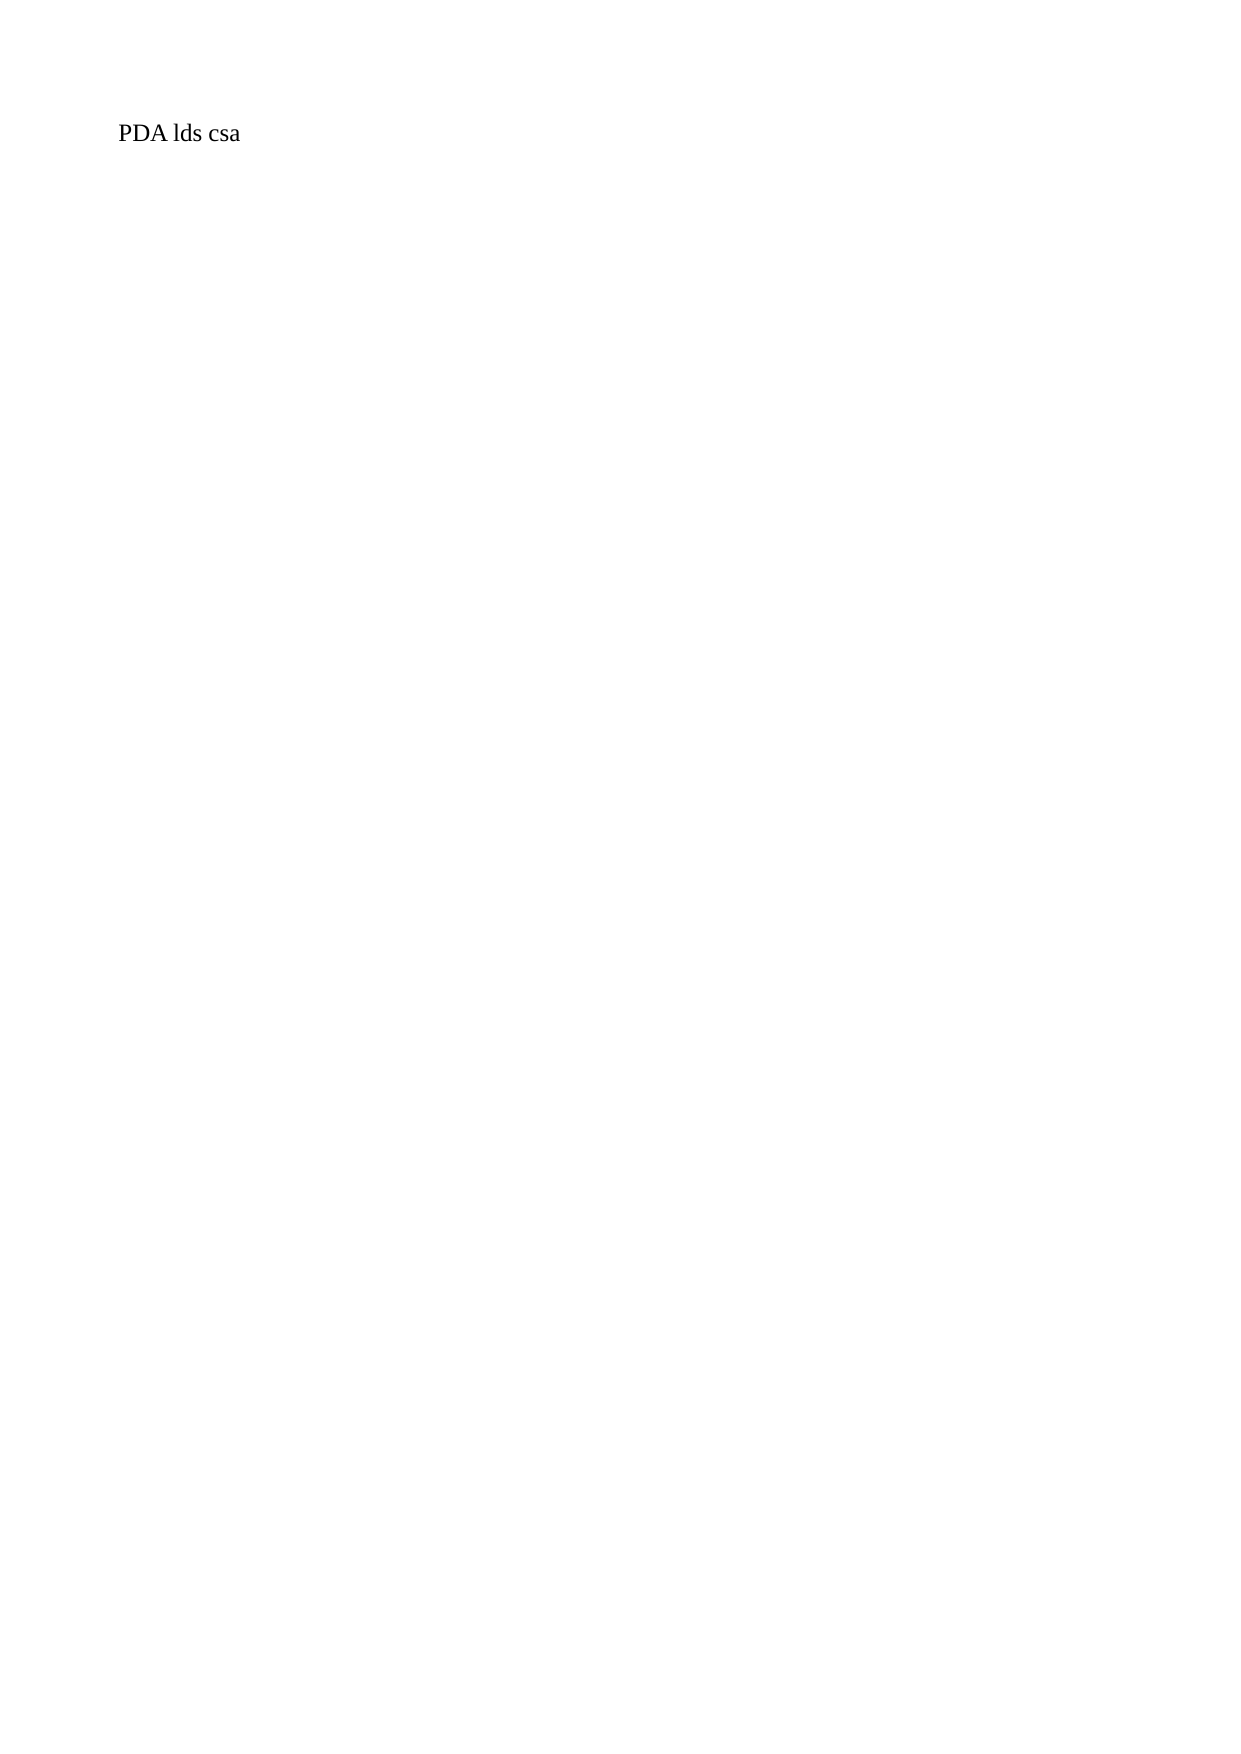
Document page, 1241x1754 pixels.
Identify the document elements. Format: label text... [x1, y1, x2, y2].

text PDA lds csa [118, 118, 1122, 147]
